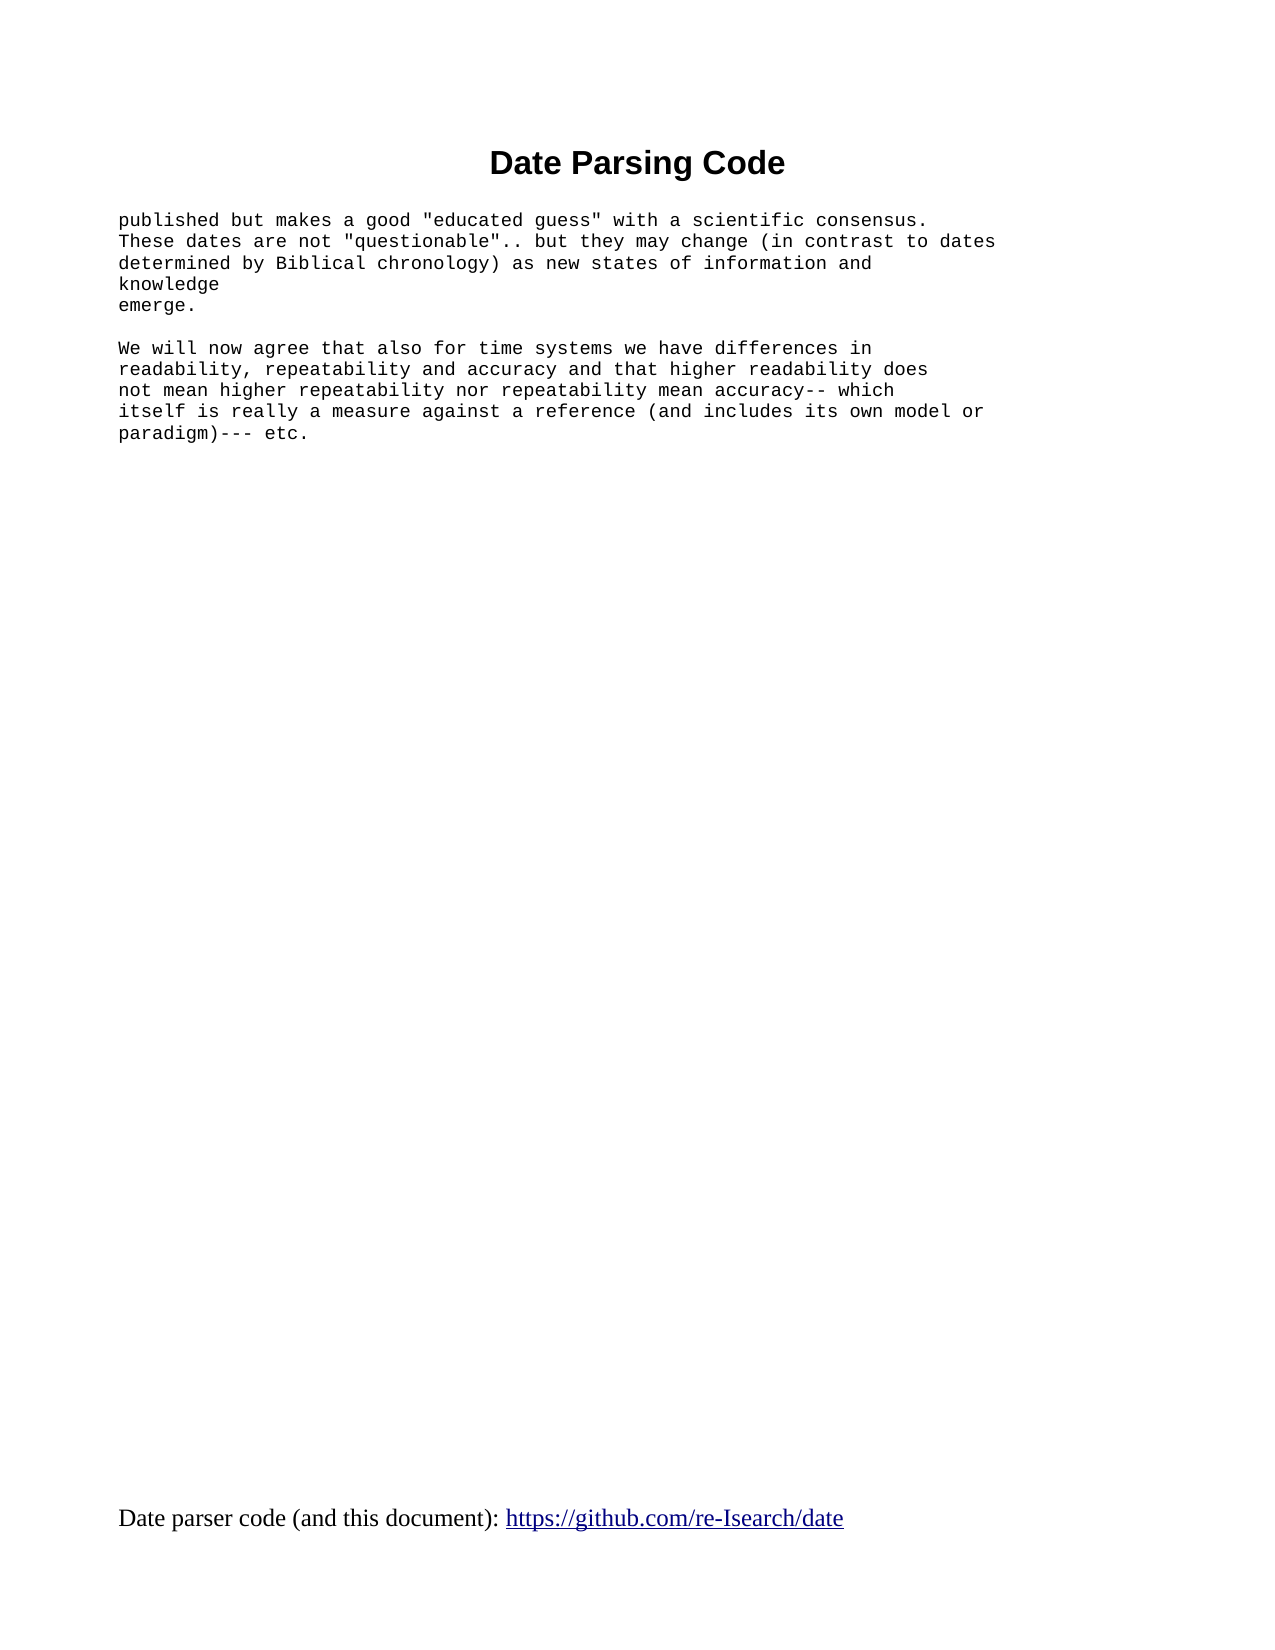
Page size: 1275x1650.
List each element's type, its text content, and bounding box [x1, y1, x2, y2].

text paradigm)--- etc. [118, 423, 1157, 445]
text itself is really a measure against a reference (and includes its own model or [118, 402, 1157, 423]
text emerge. [118, 296, 1157, 317]
text determined by Biblical chronology) as new states of information and [118, 253, 1157, 275]
text These dates are not "questionable".. but they may change (in contrast to dates [118, 232, 1157, 253]
text We will now agree that also for time systems we have differences in [118, 338, 1157, 360]
text readability, repeatability and accuracy and that higher readability does [118, 360, 1157, 381]
text not mean higher repeatability nor repeatability mean accuracy-- which [118, 381, 1157, 402]
text knowledge [118, 275, 1157, 296]
text published but makes a good "educated guess" with a scientific consensus. [118, 211, 1157, 232]
